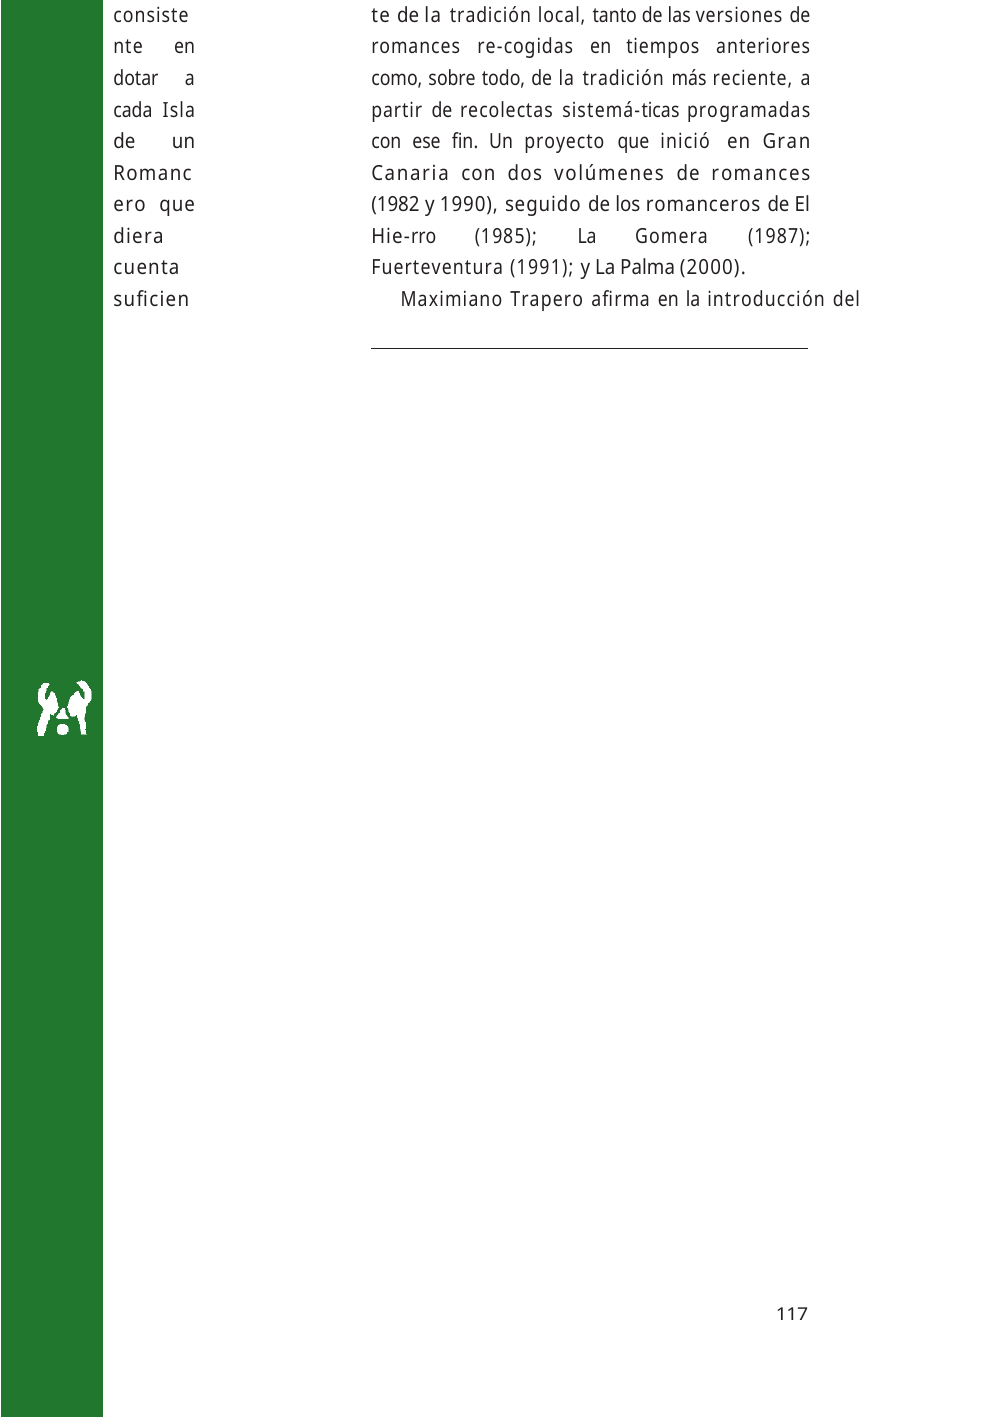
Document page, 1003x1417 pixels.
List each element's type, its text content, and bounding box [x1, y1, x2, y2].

text te de la tradición local, tanto de las versiones de romances re-cogidas en tiempos anteriores como, sobre todo, de la tradición más reciente, a partir de recolectas sistemá-ticas programadas con ese fin. Un proyecto que inició en Gran Canaria con dos volúmenes de romances (1982 y 1990), seguido de los romanceros de El Hie-rro (1985); La Gomera (1987); Fuerteventura (1991); y La Palma (2000). [371, 0, 810, 281]
text Maximiano Trapero afirma en la introducción del [400, 284, 973, 313]
text consistente en dotar a cada Isla de un Romancero que diera cuenta suficien [113, 0, 195, 312]
